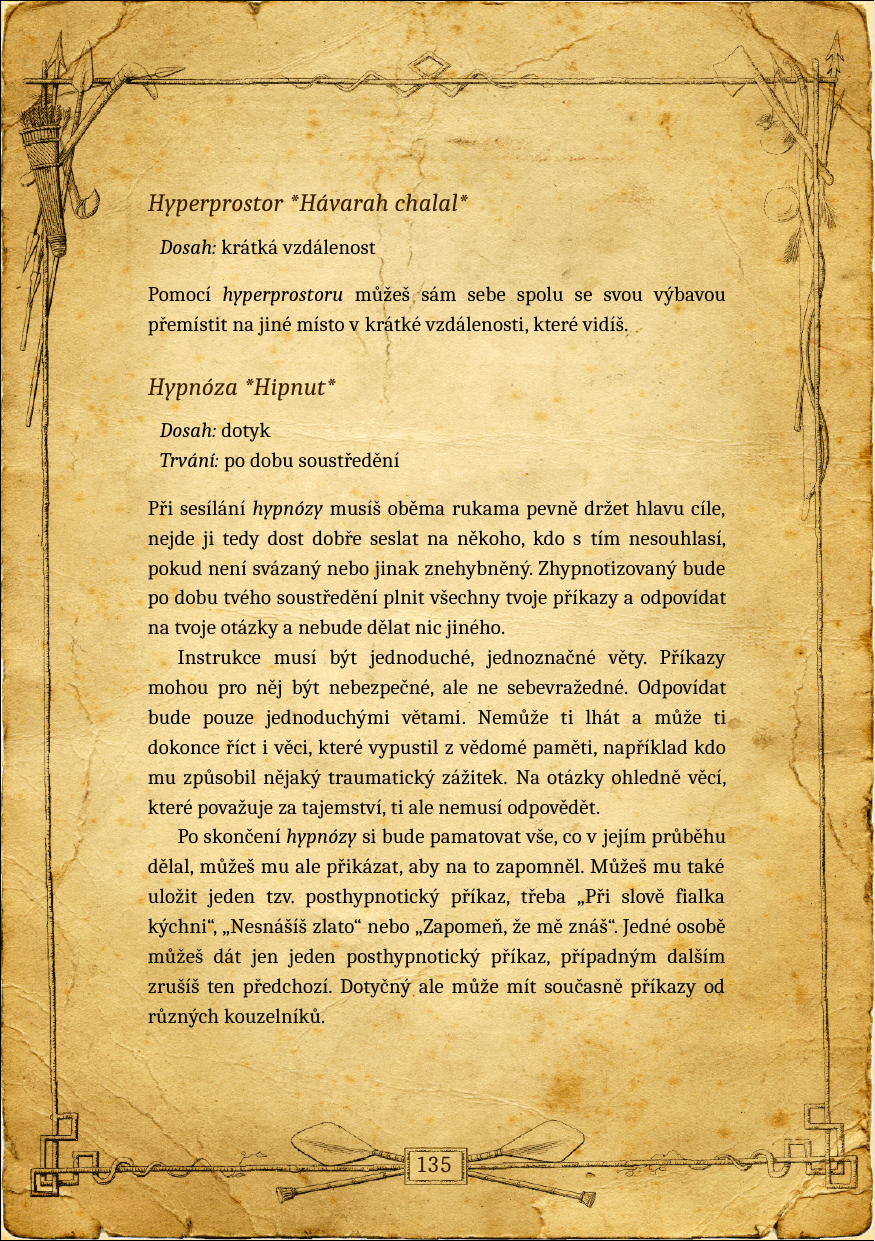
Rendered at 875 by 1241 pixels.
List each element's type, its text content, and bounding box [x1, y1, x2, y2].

picture [1, 1, 874, 1240]
text Při sesílání hypnózy musíš oběma rukama pevně držet hlavu cíle, nejde ji tedy dost dobře seslat na někoho, kdo s⁠ tím nesouhlasí, pokud není svázaný nebo jinak znehybněný. Zhypnotizovaný bude po dobu tvého soustředění plnit všechny tvoje příkazy a⁠ odpovídat na tvoje otázky a⁠ nebude dělat nic jiného. Instrukce musí být jednoduché, jednoznačné věty. Příkazy mohou pro něj být nebezpečné, ale ne sebevražedné. Odpovídat bude pouze jednoduchými větami. Nemůže ti lhát a⁠ může ti dokonce říct i⁠ věci, které vypustil z⁠ vědomé paměti, například kdo mu způsobil nějaký traumatický zážitek. Na otázky ohledně věcí, které považuje za tajemství, ti ale nemusí odpovědět. Po skončení hypnózy si bude pamatovat vše, co v⁠ jejím průběhu dělal, můžeš mu ale přikázat, aby na to zapomněl. Můžeš mu také uložit jeden tzv. posthypnotický příkaz, třeba „Při slově fialka kýchni“, „Nesnášíš zlato“ nebo „Zapomeň, že mě znáš“. Jedné osobě můžeš dát jen jeden posthypnotický příkaz, případným dalším zrušíš ten předchozí. Dotyčný ale může mít současně příkazy od různých kouzelníků. [148, 496, 726, 1028]
text Pomocí hyperprostoru můžeš sám sebe spolu se svou výbavou přemístit na jiné místo v⁠ krátké vzdálenosti, které vidíš. [148, 283, 726, 337]
text Dosah: krátká vzdálenost [159, 236, 726, 259]
subtitle Hypnóza *Hipnut* [148, 372, 726, 401]
subtitle Hyperprostor *Hávarah chalal* [148, 189, 726, 218]
text Trvání: po dobu soustředění [159, 449, 726, 473]
text Dosah: dotyk [159, 419, 726, 443]
